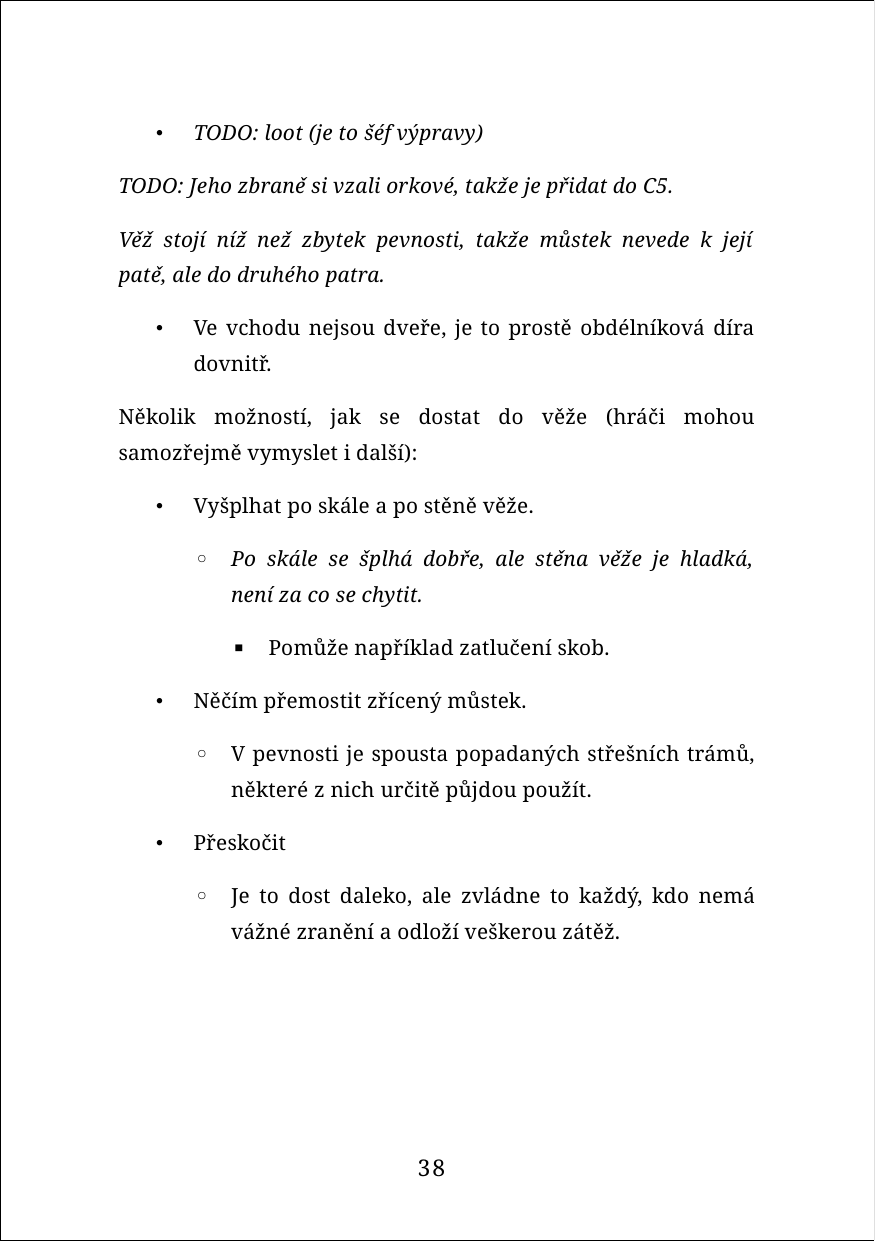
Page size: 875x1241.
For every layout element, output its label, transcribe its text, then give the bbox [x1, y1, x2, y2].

list Něčím přemostit zřícený můstek. [156, 686, 756, 714]
text TODO: Jeho zbraně si vzali orkové, takže je přidat do C5. [118, 171, 756, 200]
list Po skále se šplhá dobře, ale stěna věže je hladká, není za co se chytit. [193, 544, 756, 608]
list Vyšplhat po skále a po stěně věže. [156, 491, 756, 519]
list Pomůže například zatlučení skob. [231, 633, 756, 661]
list TODO: loot (je to šéf výpravy) [156, 118, 756, 147]
list Ve vchodu nejsou dveře, je to prostě obdélníková díra dovnitř. [156, 313, 756, 377]
list Je to dost daleko, ale zvládne to každý, kdo nemá vážné zranění a odloží veškerou zátěž. [193, 881, 756, 945]
text Věž stojí níž než zbytek pevnosti, takže můstek nevede k její patě, ale do druhého patra. [118, 225, 756, 289]
list Přeskočit [156, 828, 756, 857]
text Několik možností, jak se dostat do věže (hráči mohou samozřejmě vymyslet i další): [118, 402, 756, 466]
list V pevnosti je spousta popadaných střešních trámů, některé z nich určitě půjdou použít. [193, 739, 756, 803]
